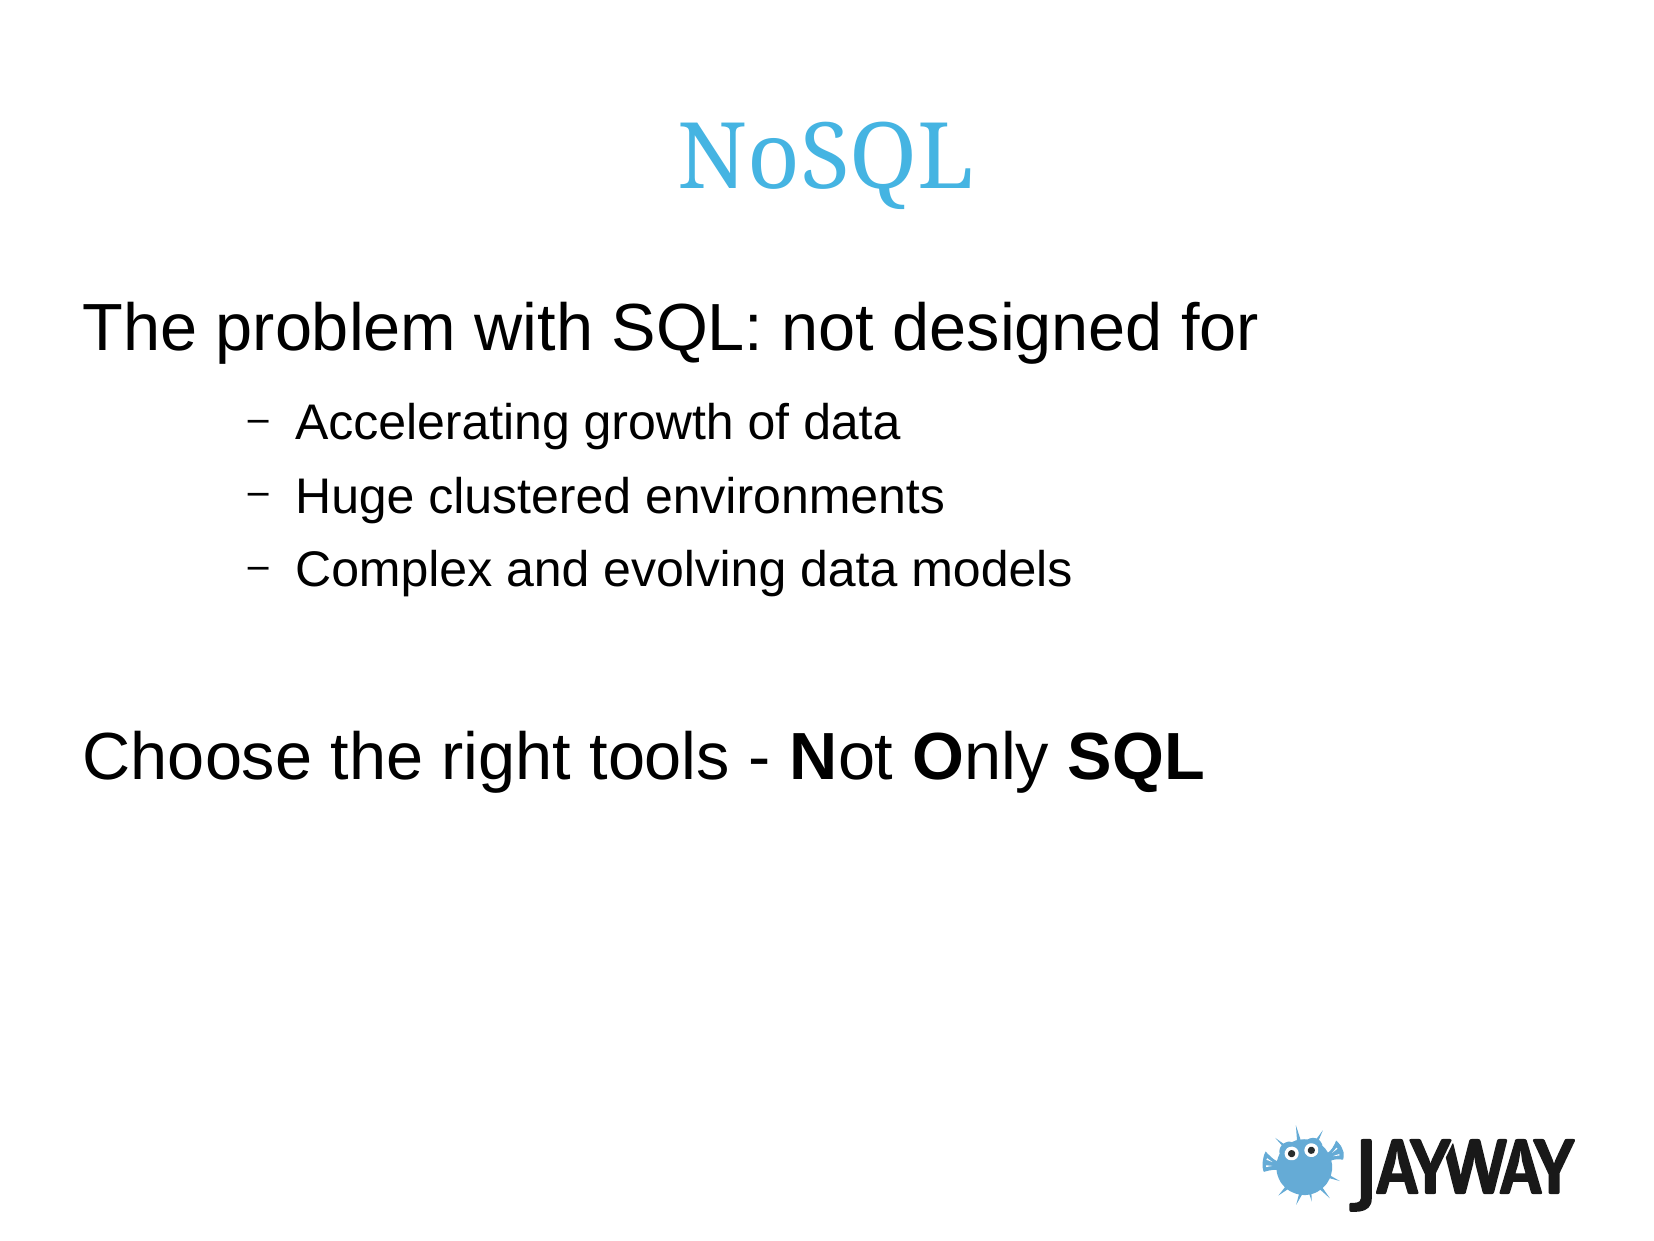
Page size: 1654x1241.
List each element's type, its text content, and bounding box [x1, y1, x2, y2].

list The problem with SQL: not designed for Accelerating growth of data Huge clustered environments Complex and evolving data models Choose the right tools - Not Only SQL [82, 290, 1571, 1109]
title NoSQL [82, 49, 1571, 257]
